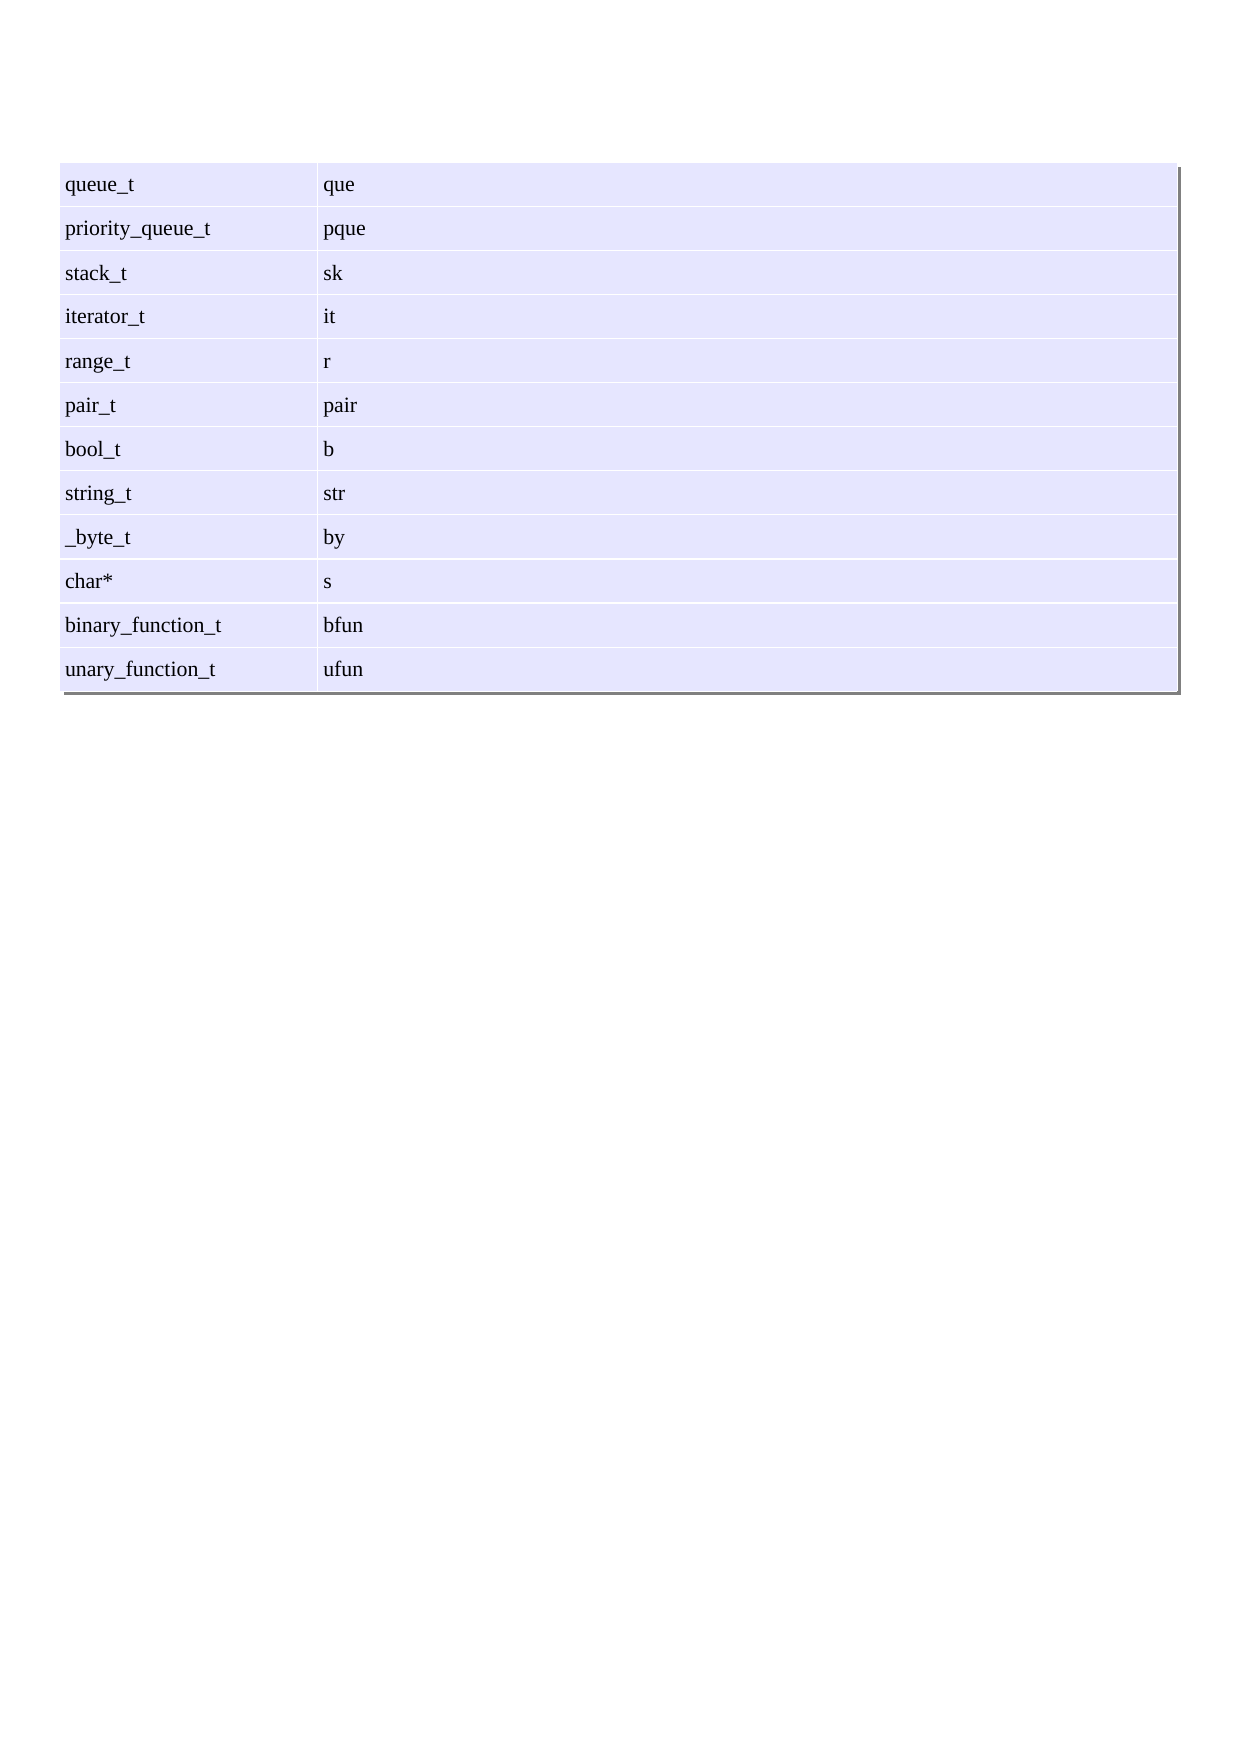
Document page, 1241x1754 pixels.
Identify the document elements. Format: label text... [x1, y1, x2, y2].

table_cell queue_t [60, 163, 317, 206]
table_cell iterator_t [60, 295, 317, 338]
table_cell string_t [60, 471, 317, 514]
table_cell bfun [318, 604, 1177, 647]
table_cell stack_t [60, 251, 317, 294]
table_cell priority_queue_t [60, 207, 317, 250]
table_cell _byte_t [60, 515, 317, 558]
table_cell que [318, 163, 1177, 206]
table_cell it [318, 295, 1177, 338]
table_cell bool_t [60, 427, 317, 470]
table_cell ufun [318, 648, 1177, 691]
table_cell r [318, 339, 1177, 382]
table_cell binary_function_t [60, 604, 317, 647]
table_cell range_t [60, 339, 317, 382]
table_cell s [318, 560, 1177, 602]
table_cell b [318, 427, 1177, 470]
table_cell by [318, 515, 1177, 558]
table_cell pque [318, 207, 1177, 250]
table_cell unary_function_t [60, 648, 317, 691]
table_cell pair [318, 383, 1177, 426]
table_cell pair_t [60, 383, 317, 426]
table_cell char* [60, 560, 317, 602]
table_cell sk [318, 251, 1177, 294]
table_cell str [318, 471, 1177, 514]
